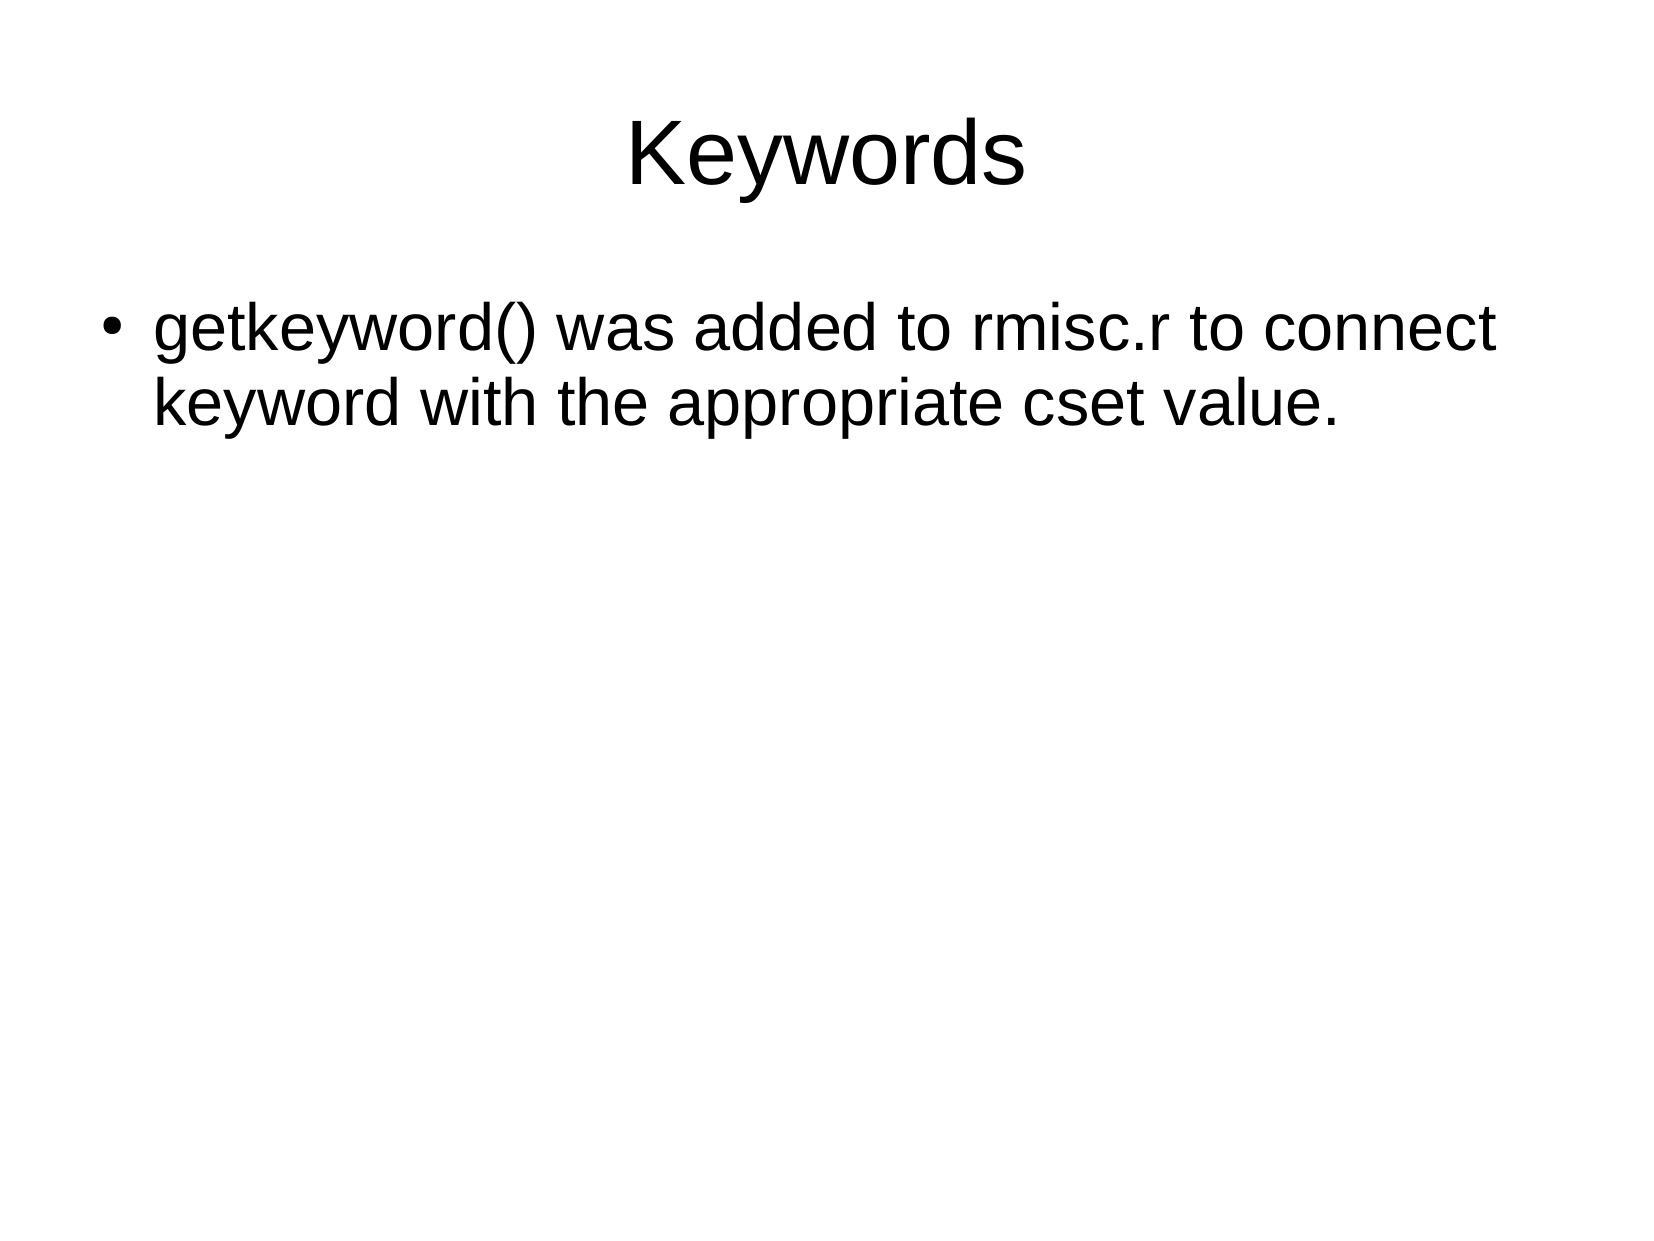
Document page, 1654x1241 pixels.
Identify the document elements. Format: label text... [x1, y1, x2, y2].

list getkeyword() was added to rmisc.r to connect keyword with the appropriate cset value. [82, 290, 1571, 1010]
title Keywords [82, 49, 1571, 257]
